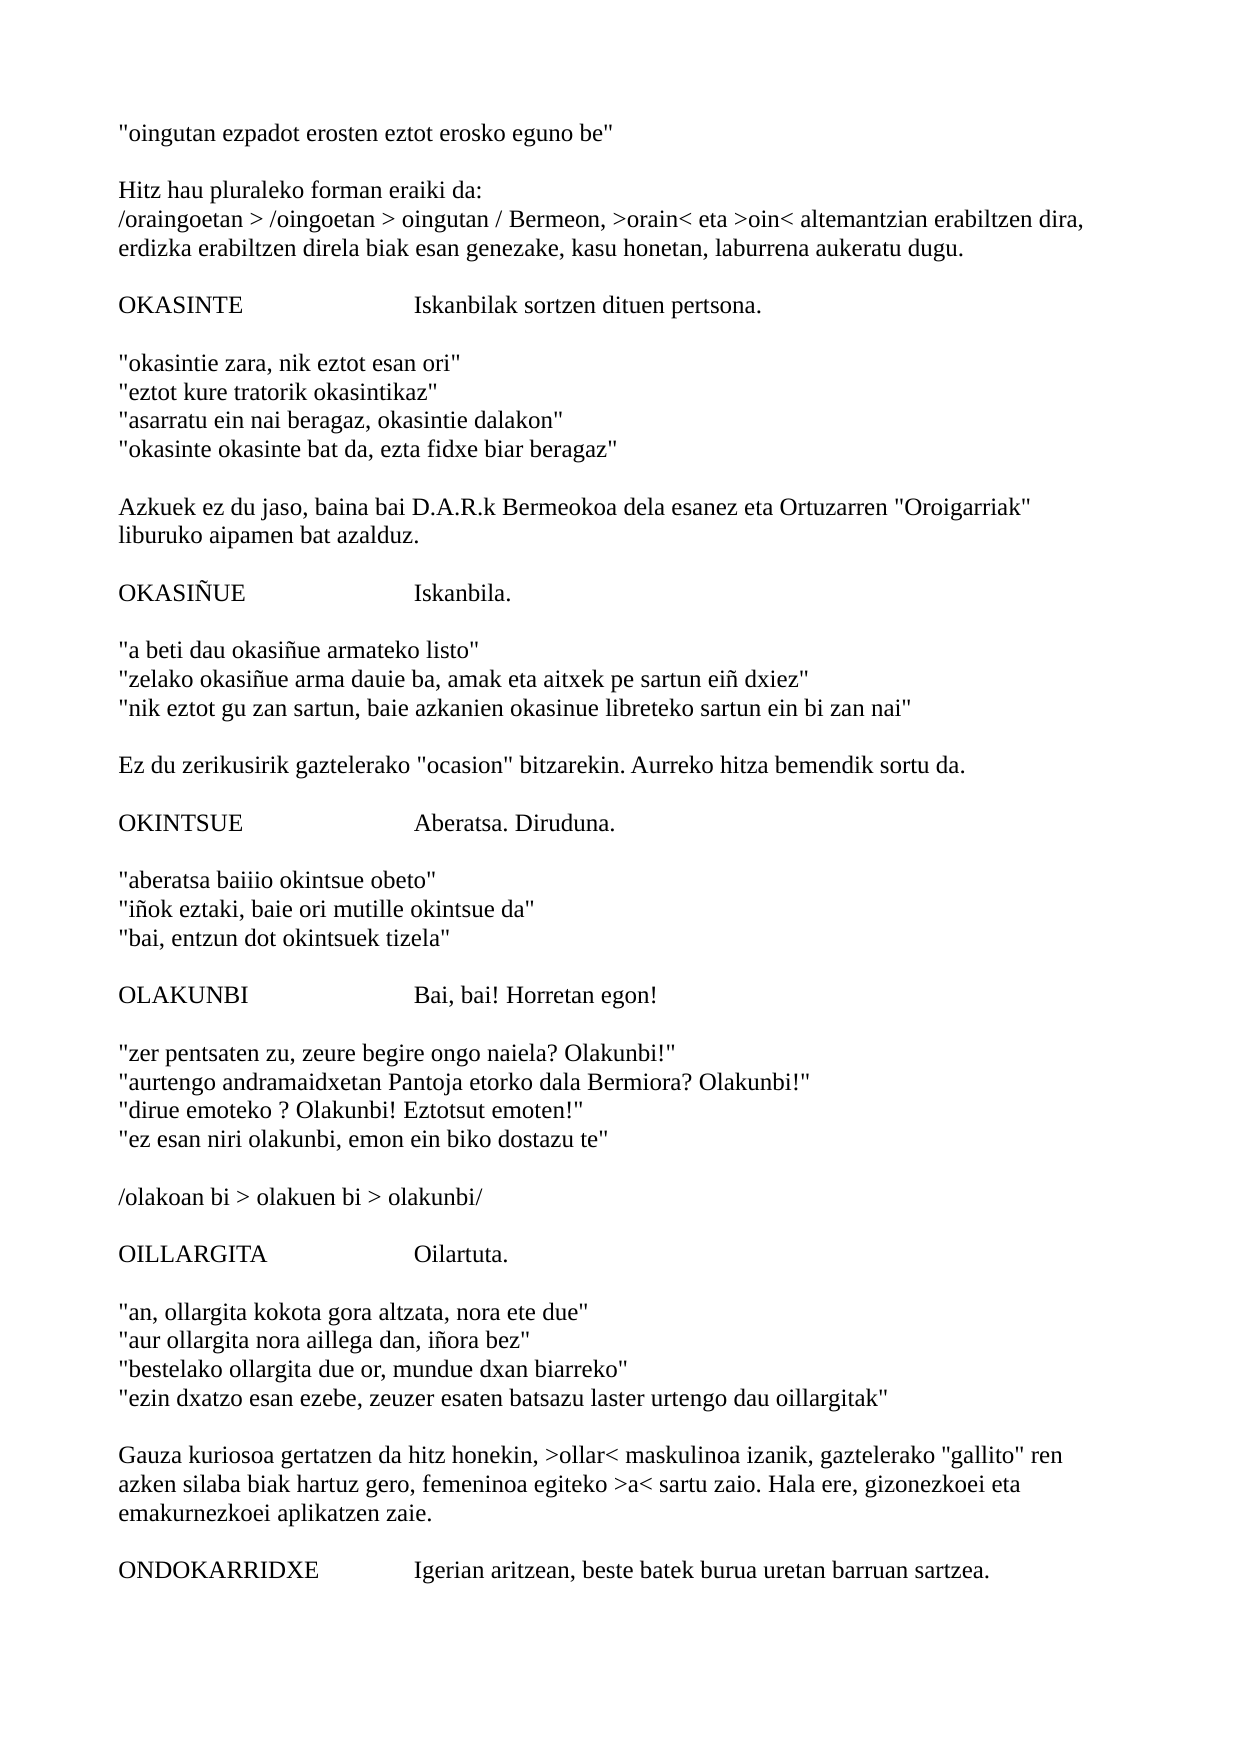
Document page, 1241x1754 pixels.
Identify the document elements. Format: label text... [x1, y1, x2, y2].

text "eztot kure tratorik okasintikaz" [118, 377, 1122, 406]
text "zer pentsaten zu, zeure begire ongo naiela? Olakunbi!" [118, 1038, 1122, 1067]
text "iñok eztaki, baie ori mutille okintsue da" [118, 894, 1122, 923]
text Ez du zerikusirik gaztelerako "ocasion" bitzarekin. Aurreko hitza bemendik sortu da. [118, 751, 1122, 779]
text ONDOKARRIDXE Igerian aritzean, beste batek burua uretan barruan sartzea. [118, 1556, 1122, 1584]
text "bestelako ollargita due or, mundue dxan biarreko" [118, 1354, 1122, 1383]
text OILLARGITA Oilartuta. [118, 1239, 1122, 1268]
text Gauza kuriosoa gertatzen da hitz honekin, >ollar< maskulinoa izanik, gaztelerako ''gallito" ren azken silaba biak hartuz gero, femeninoa egiteko >a< sartu zaio. Hala ere, gizonezkoei eta emakurnezkoei aplikatzen zaie. [118, 1441, 1122, 1527]
text /oraingoetan > /oingoetan > oingutan / Bermeon, >orain< eta >oin< altemantzian erabiltzen dira, erdizka erabiltzen direla biak esan genezake, kasu honetan, laburrena aukeratu dugu. [118, 204, 1122, 262]
text "okasinte okasinte bat da, ezta fidxe biar beragaz" [118, 434, 1122, 463]
text /olakoan bi > olakuen bi > olakunbi/ [118, 1182, 1122, 1211]
text "oingutan ezpadot erosten eztot erosko eguno be" [118, 118, 1122, 147]
text "a beti dau okasiñue armateko listo" [118, 636, 1122, 664]
text "an, ollargita kokota gora altzata, nora ete due" [118, 1297, 1122, 1326]
text OLAKUNBI Bai, bai! Horretan egon! [118, 981, 1122, 1009]
text OKASINTE Iskanbilak sortzen dituen pertsona. [118, 291, 1122, 319]
text OKASIÑUE Iskanbila. [118, 578, 1122, 607]
text "aurtengo andramaidxetan Pantoja etorko dala Bermiora? Olakunbi!" [118, 1067, 1122, 1096]
text "nik eztot gu zan sartun, baie azkanien okasinue libreteko sartun ein bi zan nai" [118, 693, 1122, 722]
text "bai, entzun dot okintsuek tizela" [118, 923, 1122, 952]
text "ez esan niri olakunbi, emon ein biko dostazu te" [118, 1124, 1122, 1153]
text "ezin dxatzo esan ezebe, zeuzer esaten batsazu laster urtengo dau oillargitak" [118, 1383, 1122, 1412]
text "aberatsa baiiio okintsue obeto" [118, 866, 1122, 894]
text "asarratu ein nai beragaz, okasintie dalakon" [118, 406, 1122, 434]
text "okasintie zara, nik eztot esan ori" [118, 348, 1122, 377]
text "dirue emoteko ? Olakunbi! Eztotsut emoten!" [118, 1096, 1122, 1124]
text Azkuek ez du jaso, baina bai D.A.R.k Bermeokoa dela esanez eta Ortuzarren "Oroigarriak" liburuko aipamen bat azalduz. [118, 492, 1122, 549]
text "aur ollargita nora aillega dan, iñora bez" [118, 1326, 1122, 1354]
text Hitz hau pluraleko forman eraiki da: [118, 176, 1122, 204]
text OKINTSUE Aberatsa. Diruduna. [118, 808, 1122, 837]
text "zelako okasiñue arma dauie ba, amak eta aitxek pe sartun eiñ dxiez" [118, 664, 1122, 693]
